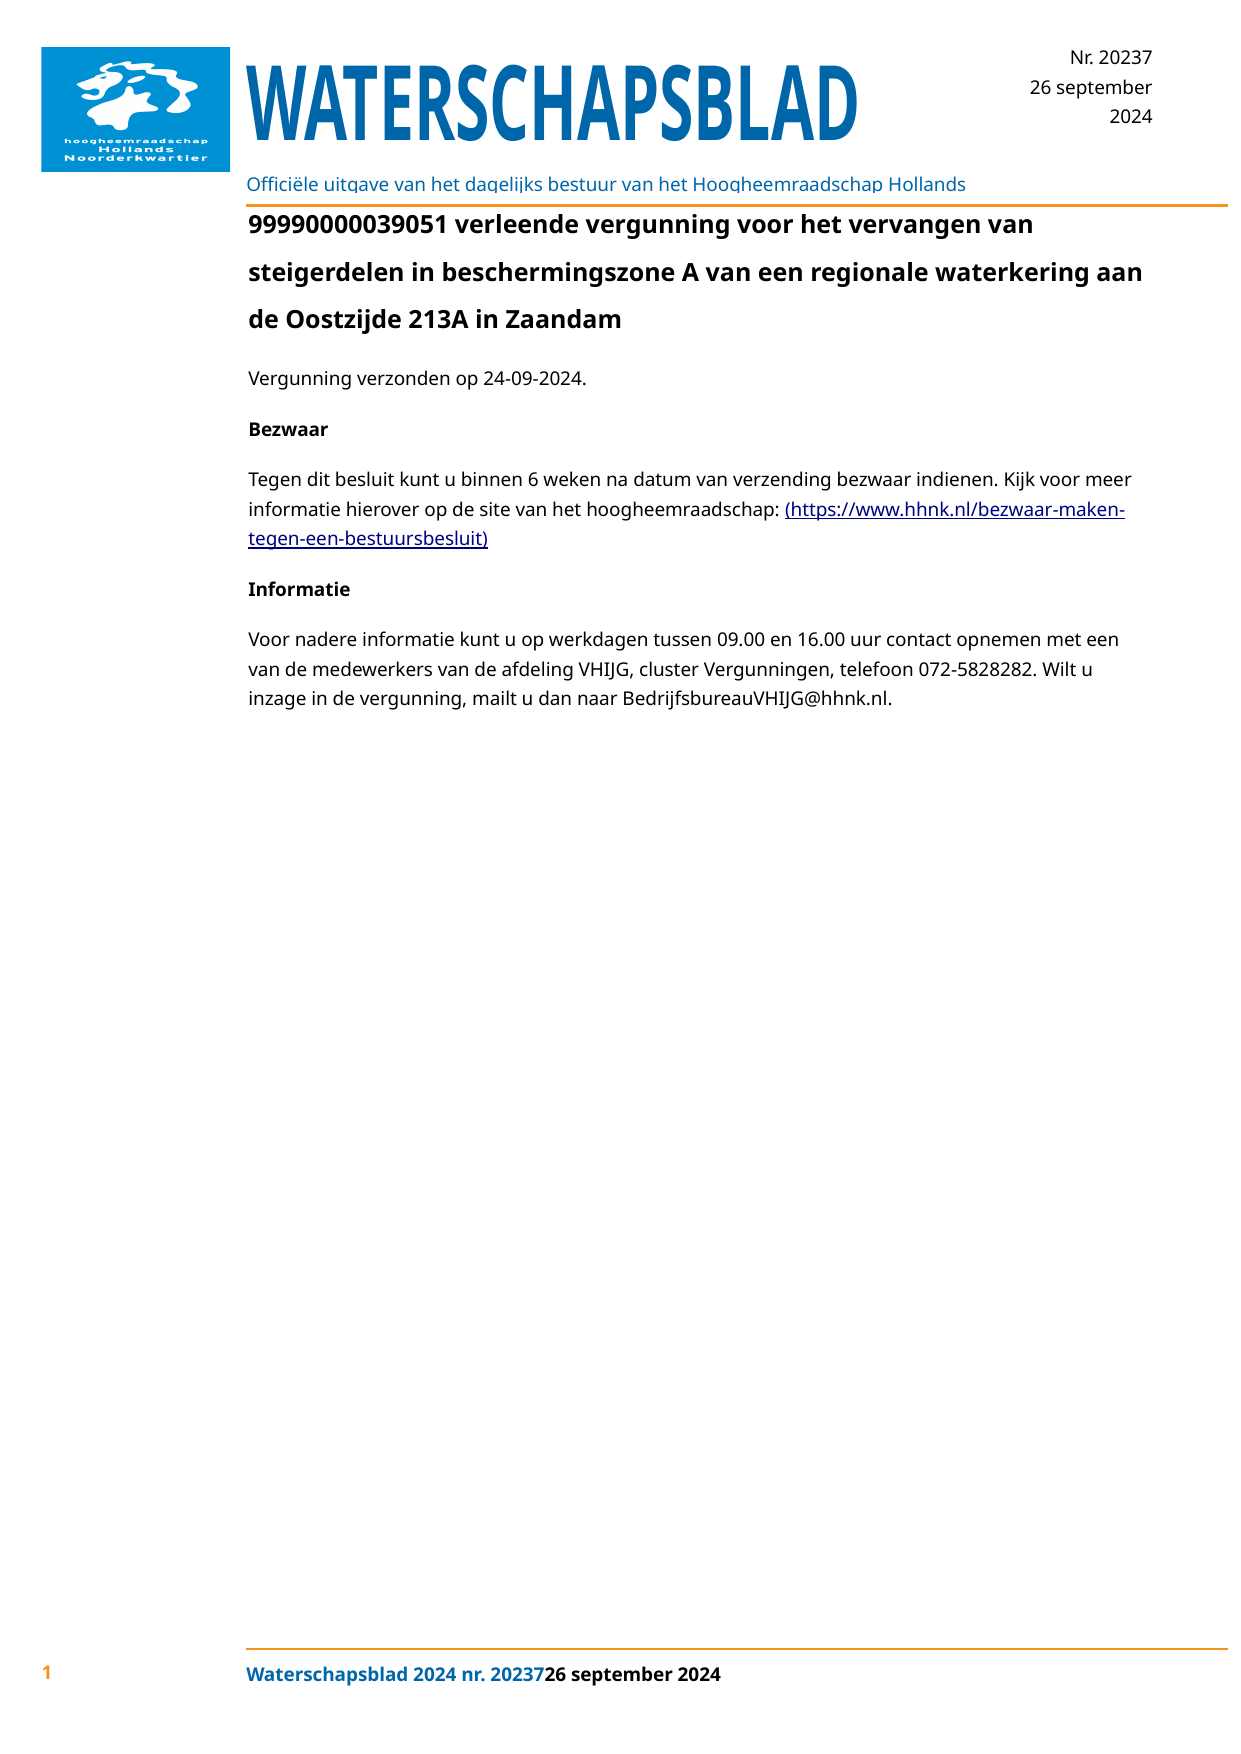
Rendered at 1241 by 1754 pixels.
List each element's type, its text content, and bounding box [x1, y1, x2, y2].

picture [118, 62, 197, 112]
picture [129, 76, 144, 82]
picture [88, 87, 157, 130]
picture [78, 64, 122, 99]
text Voor nadere informatie kunt u op werkdagen tussen 09.00 en 16.00 uur contact opnemen met een van de medewerkers van de afdeling VHIJG, cluster Vergunningen, telefoon 072-5828282. Wilt u inzage in de vergunning, mailt u dan naar BedrijfsbureauVHIJG@hhnk.nl. [248, 626, 1152, 711]
text Tegen dit besluit kunt u binnen 6 weken na datum van verzending bezwaar indienen. Kijk voor meer informatie hierover op de site van het hoogheemraadschap: (https://www.hhnk.nl/bezwaar-maken-tegen-een-bestuursbesluit) [248, 466, 1152, 551]
text Vergunning verzonden op 24-09-2024. [248, 366, 1152, 391]
text Informatie [248, 576, 1152, 602]
text Bezwaar [248, 416, 1152, 442]
text 99990000039051 verleende vergunning voor het vervangen van steigerdelen in beschermingszone A van een regionale waterkering aan de Oostzijde 213A in Zaandam [248, 207, 1152, 336]
